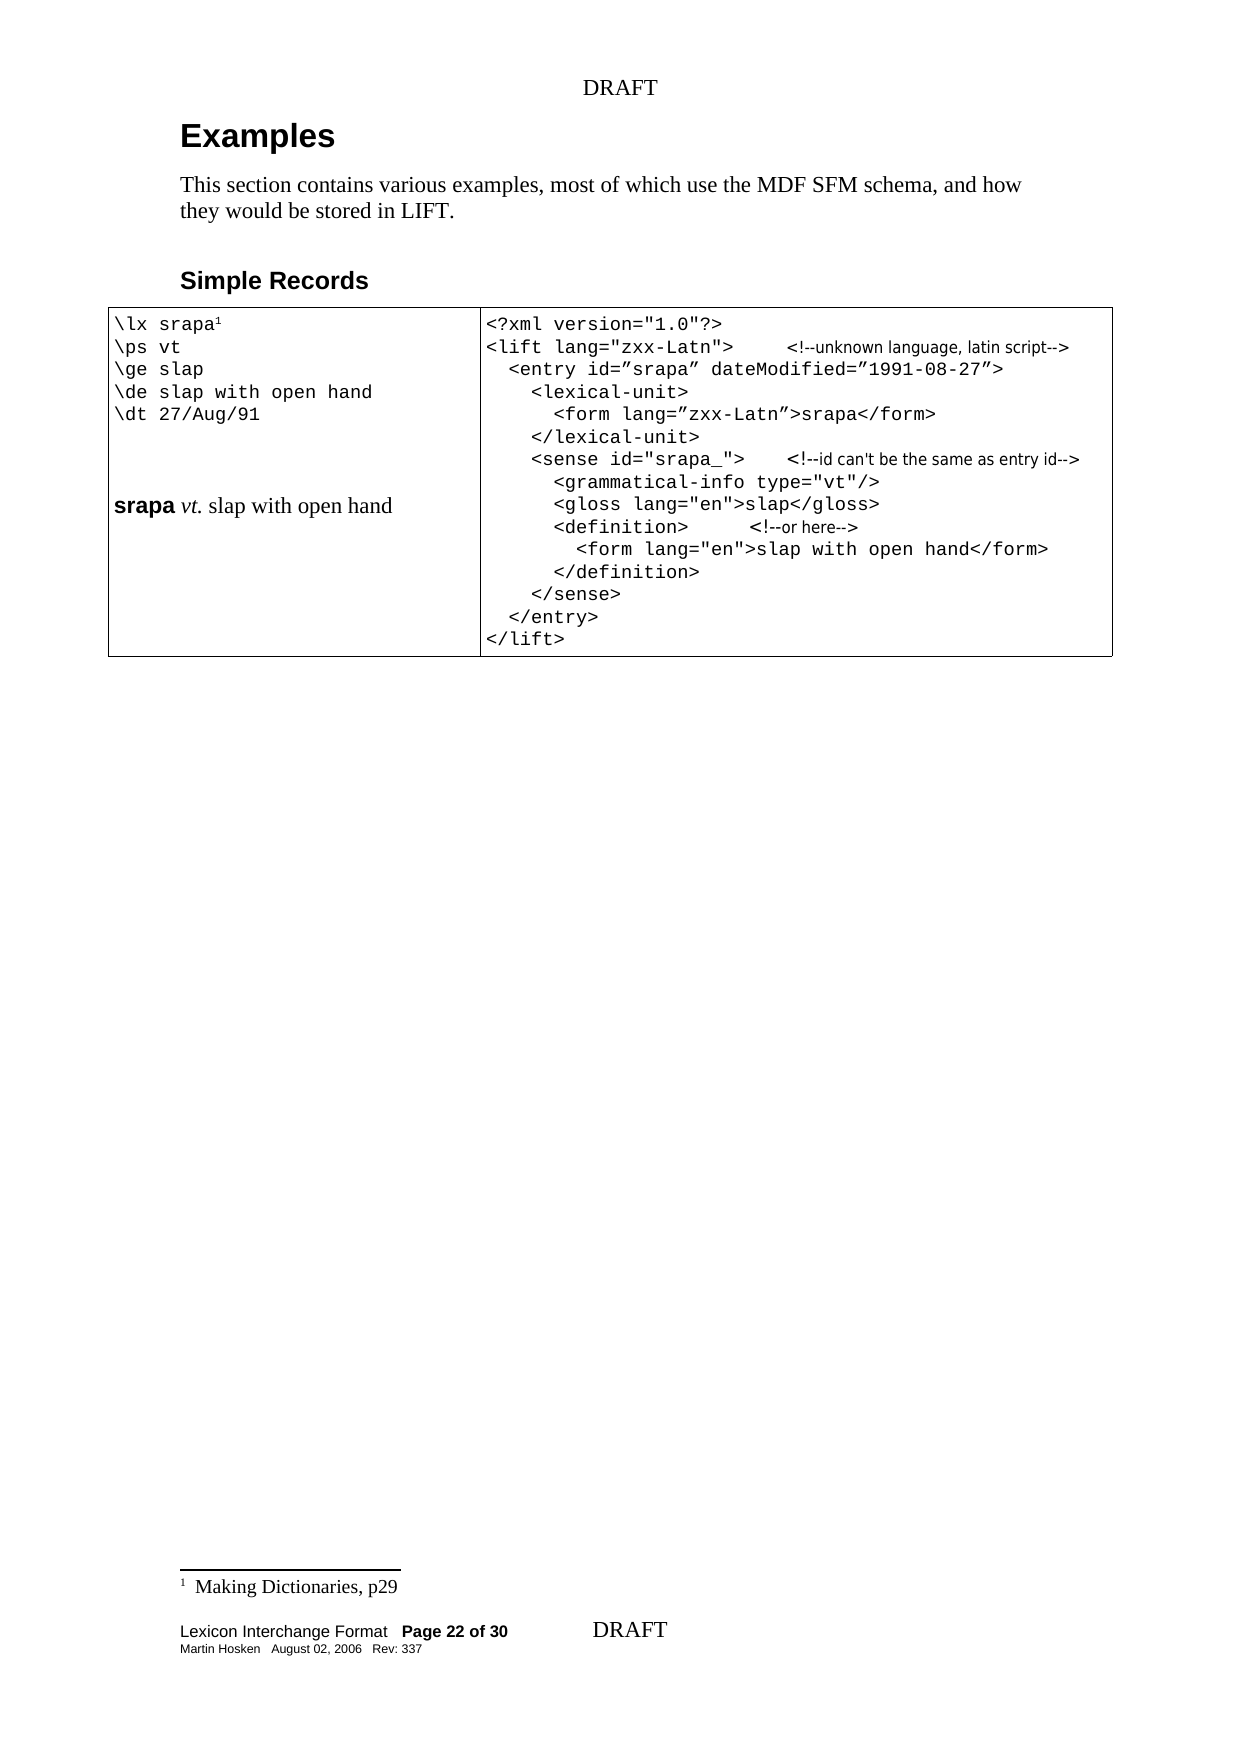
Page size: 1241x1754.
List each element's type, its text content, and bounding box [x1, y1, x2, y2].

table_header \lx srapa \ps vt \ge slap \de slap with open hand \dt 27/Aug/91 srapa vt. slap with open hand [109, 308, 480, 656]
subtitle Examples [180, 117, 1061, 154]
table_header <?xml version="1.0"?> <lift lang="zxx-Latn"> <!--unknown language, latin script--> <entry id=”srapa” dateModified=”1991-08-27”> <lexical-unit> <form lang=”zxx-Latn”>srapa</form> </lexical-unit> <sense id="srapa_"> <!--id can't be the same as entry id--> <grammatical-info type="vt"/> <gloss lang="en">slap</gloss> <definition> <!--or here--> <form lang="en">slap with open hand</form> </definition> </sense> </entry> </lift> [481, 308, 1112, 656]
subtitle Simple Records [180, 267, 1061, 295]
text This section contains various examples, most of which use the MDF SFM schema, and how they would be stored in LIFT. [180, 172, 1061, 223]
